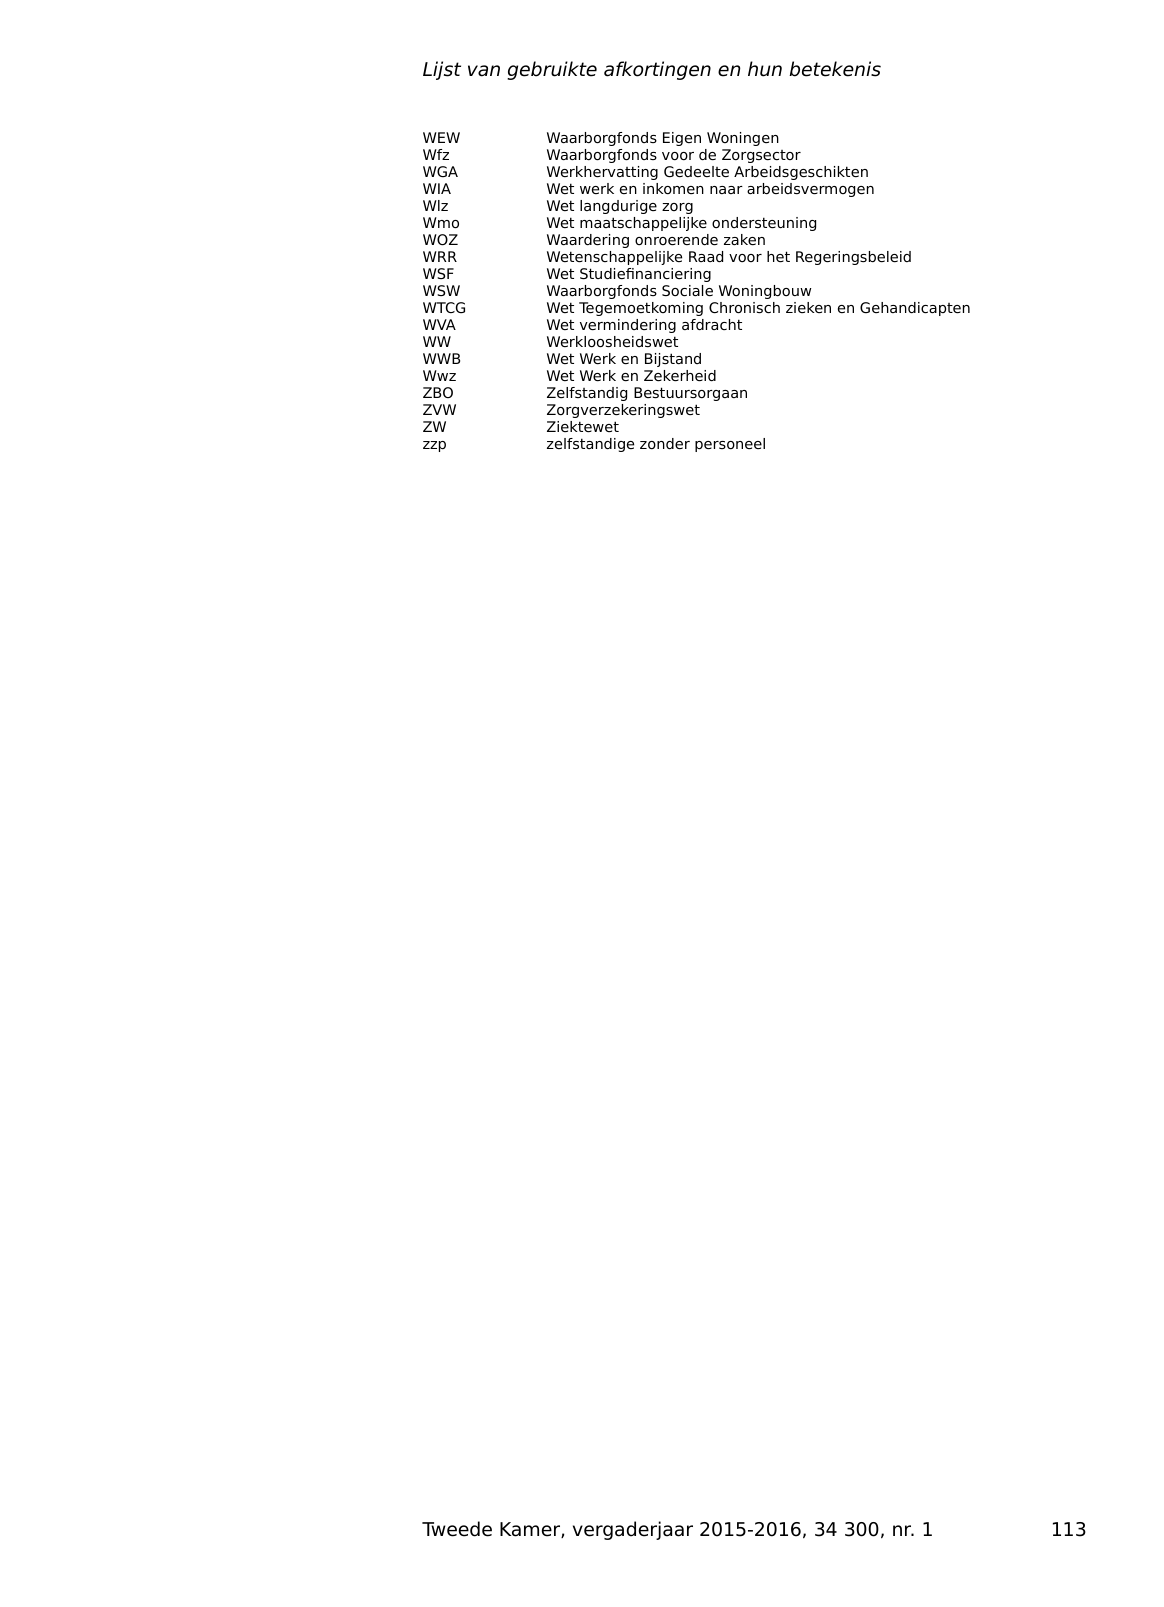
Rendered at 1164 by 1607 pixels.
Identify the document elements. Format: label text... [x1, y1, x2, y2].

table_cell Wet Studiefinanciering [540, 266, 1087, 283]
table_cell Zelfstandig Bestuursorgaan [540, 385, 1087, 402]
table_cell zzp [422, 436, 540, 452]
table_cell Werkloosheidswet [540, 334, 1087, 351]
table_cell ZW [422, 419, 540, 436]
table_cell Wet werk en inkomen naar arbeidsvermogen [540, 181, 1087, 198]
table_cell Ziektewet [540, 419, 1087, 436]
table_cell Wet vermindering afdracht [540, 317, 1087, 334]
table_cell WW [422, 334, 540, 351]
table_cell Wfz [422, 147, 540, 164]
table_cell Zorgverzekeringswet [540, 402, 1087, 418]
table_cell WGA [422, 164, 540, 181]
table_cell Wetenschappelijke Raad voor het Regeringsbeleid [540, 249, 1087, 266]
table_cell Waarborgfonds Eigen Woningen [540, 130, 1087, 147]
table_cell Waarborgfonds voor de Zorgsector [540, 147, 1087, 164]
table_cell WTCG [422, 300, 540, 317]
table_cell WIA [422, 181, 540, 198]
table_cell WWB [422, 351, 540, 368]
table_cell WSW [422, 283, 540, 300]
table_cell Waarborgfonds Sociale Woningbouw [540, 283, 1087, 300]
table_cell WEW [422, 130, 540, 147]
table_cell Wwz [422, 368, 540, 384]
table_cell Waardering onroerende zaken [540, 232, 1087, 249]
table_cell Wet Tegemoetkoming Chronisch zieken en Gehandicapten [540, 300, 1087, 317]
table_cell WRR [422, 249, 540, 266]
table_cell zelfstandige zonder personeel [540, 436, 1087, 452]
table_cell Wet maatschappelijke ondersteuning [540, 215, 1087, 232]
table_cell WSF [422, 266, 540, 283]
table_cell ZVW [422, 402, 540, 418]
table_cell Wet Werk en Zekerheid [540, 368, 1087, 384]
table_cell WVA [422, 317, 540, 334]
table_cell Wlz [422, 198, 540, 215]
table_cell WOZ [422, 232, 540, 249]
table_cell Wet langdurige zorg [540, 198, 1087, 215]
table_cell Werkhervatting Gedeelte Arbeidsgeschikten [540, 164, 1087, 181]
table_cell ZBO [422, 385, 540, 402]
table_cell Wet Werk en Bijstand [540, 351, 1087, 368]
table_cell Wmo [422, 215, 540, 232]
